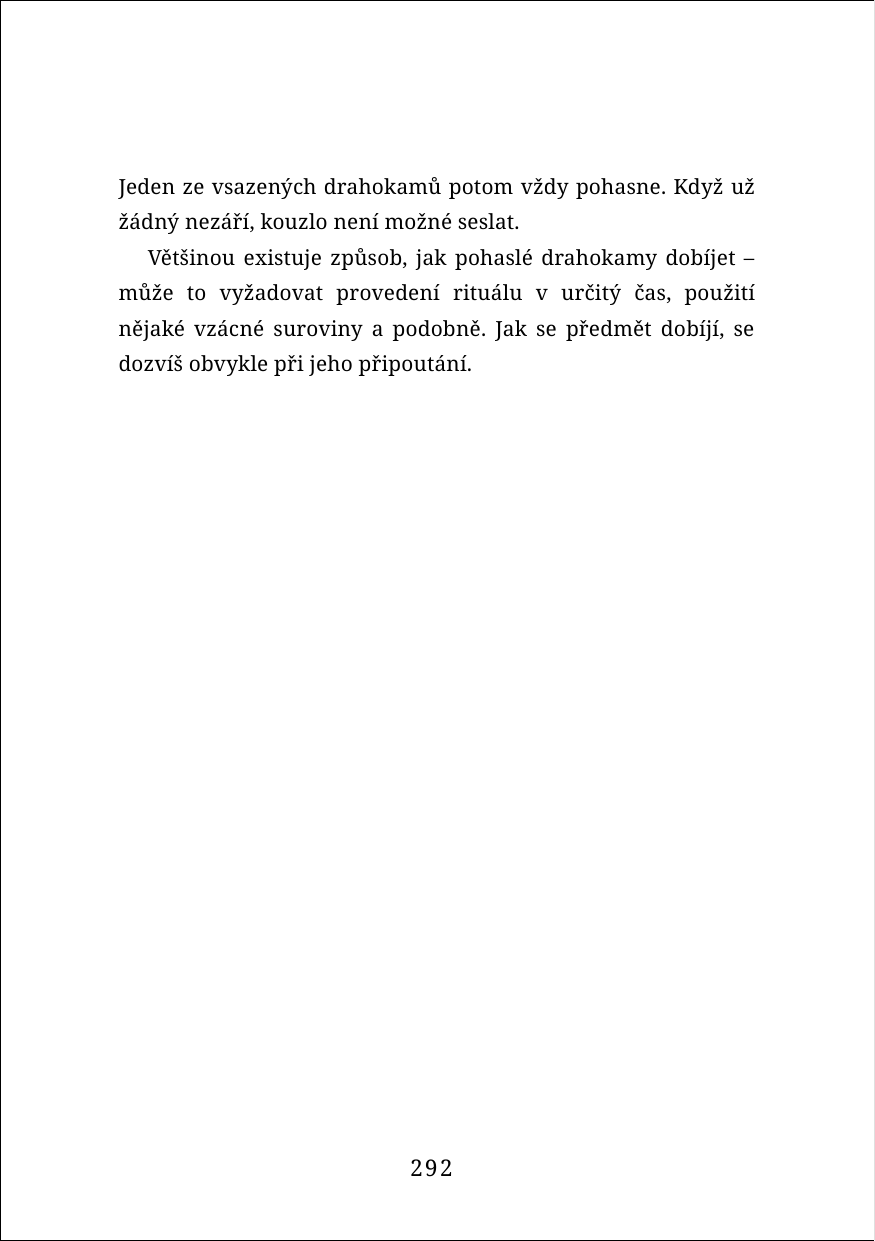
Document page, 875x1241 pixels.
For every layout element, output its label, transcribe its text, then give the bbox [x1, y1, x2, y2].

text Jeden ze vsazených drahokamů potom vždy pohasne. Když už žádný nezáří, kouzlo není možné seslat. Většinou existuje způsob, jak pohaslé drahokamy dobíjet – může to vyžadovat provedení rituálu v určitý čas, použití nějaké vzácné suroviny a podobně. Jak se předmět dobíjí, se dozvíš obvykle při jeho připoutání. [118, 172, 756, 378]
